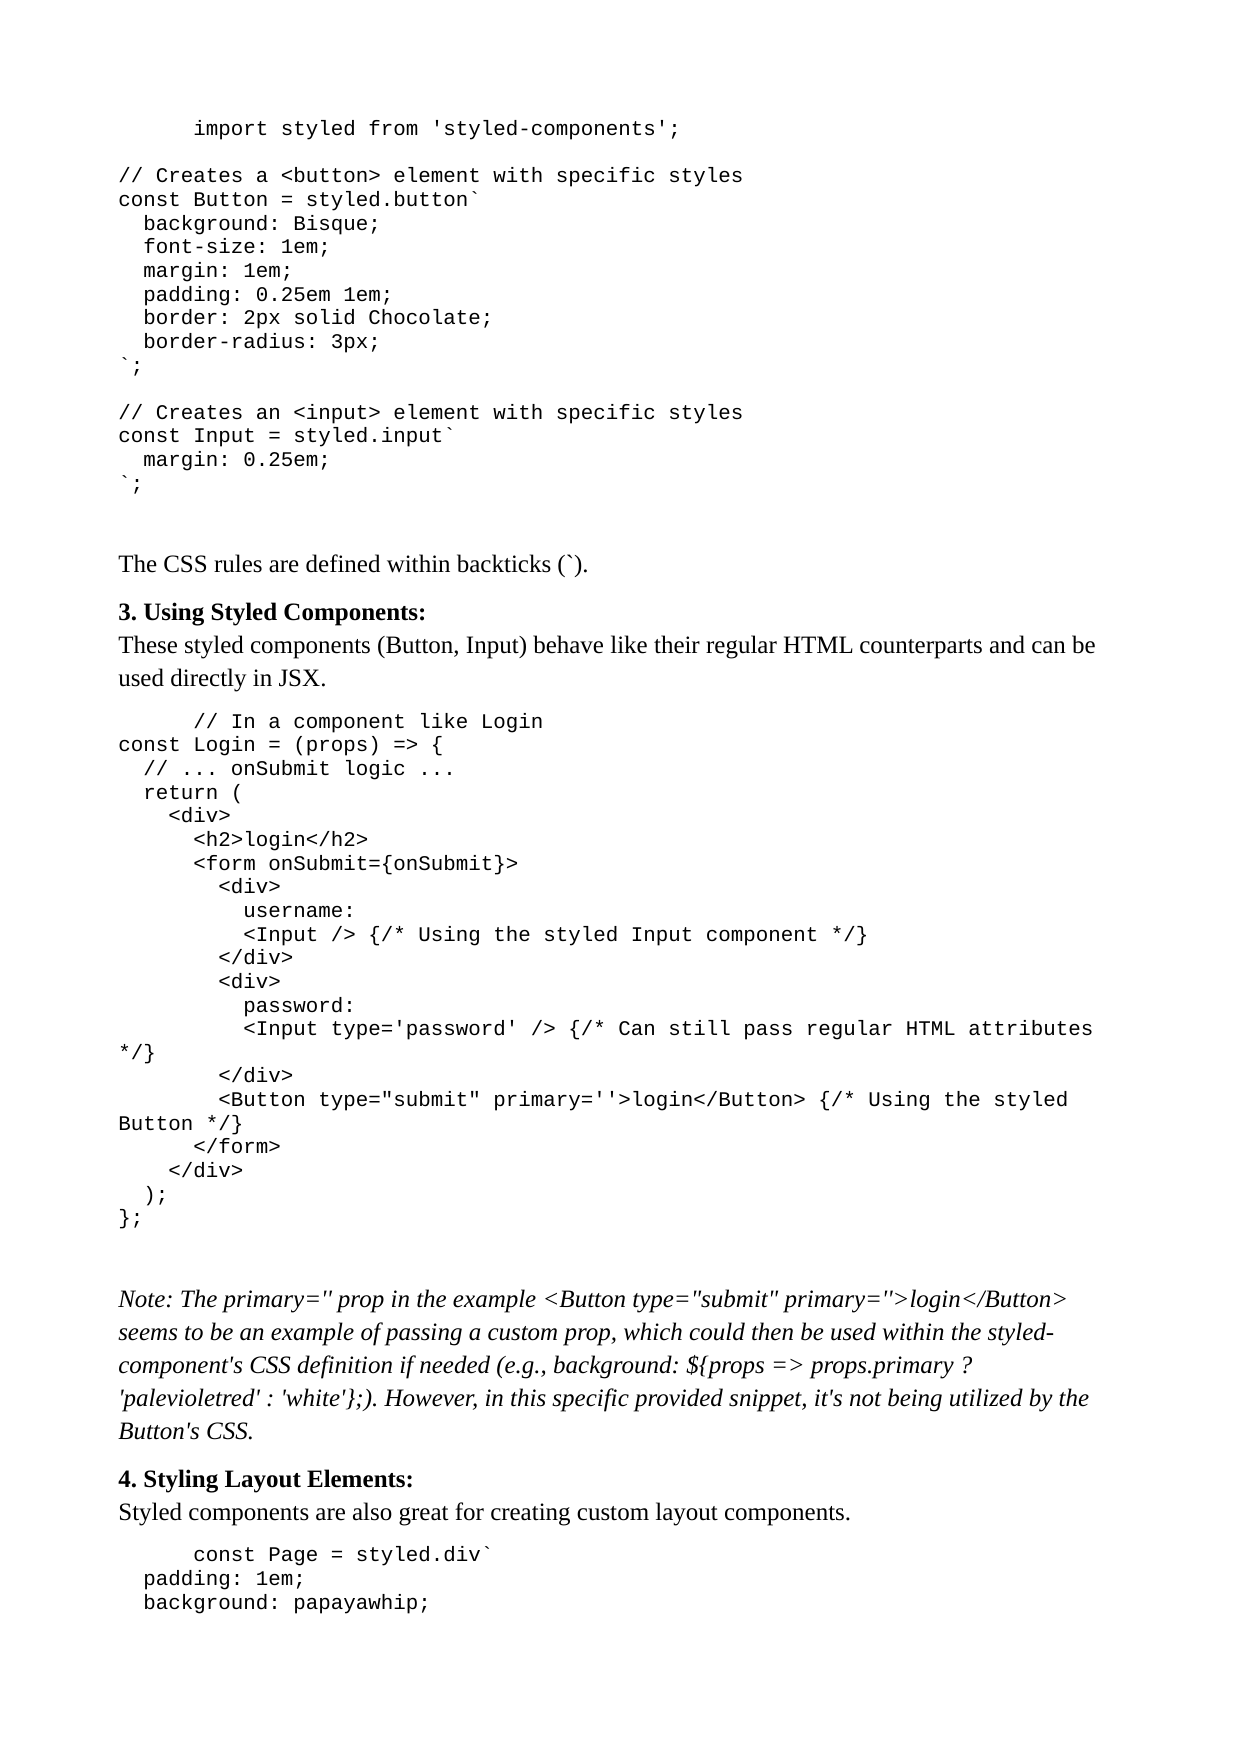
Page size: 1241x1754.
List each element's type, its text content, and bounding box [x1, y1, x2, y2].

text <div> [118, 876, 1122, 900]
text return ( [118, 782, 1122, 805]
text The CSS rules are defined within backticks (`). [118, 549, 1122, 578]
text <div> [118, 805, 1122, 829]
text font-size: 1em; [118, 236, 1122, 260]
text </div> [118, 947, 1122, 971]
text <Input type='password' /> {/* Can still pass regular HTML attributes */} [118, 1018, 1122, 1066]
text `; [118, 354, 1122, 378]
text password: [118, 994, 1122, 1018]
text 4. Styling Layout Elements: Styled components are also great for creating custom layout components. [118, 1464, 1122, 1526]
text margin: 1em; [118, 260, 1122, 284]
text <div> [118, 971, 1122, 994]
text <Input /> {/* Using the styled Input component */} [118, 924, 1122, 947]
text const Button = styled.button` [118, 189, 1122, 213]
text }; [118, 1207, 1122, 1231]
text border: 2px solid Chocolate; [118, 307, 1122, 331]
text background: Bisque; [118, 213, 1122, 236]
text <h2>login</h2> [118, 829, 1122, 853]
text padding: 1em; [118, 1568, 1122, 1592]
text <form onSubmit={onSubmit}> [118, 853, 1122, 876]
text 3. Using Styled Components: These styled components (Button, Input) behave like their regular HTML counterparts and can be used directly in JSX. [118, 597, 1122, 692]
text </form> [118, 1136, 1122, 1160]
text margin: 0.25em; [118, 449, 1122, 473]
text import styled from 'styled-components'; [118, 118, 1122, 142]
text </div> [118, 1160, 1122, 1184]
text `; [118, 473, 1122, 496]
text ); [118, 1184, 1122, 1207]
text </div> [118, 1066, 1122, 1089]
text <Button type="submit" primary=''>login</Button> {/* Using the styled Button */} [118, 1089, 1122, 1136]
text // ... onSubmit logic ... [118, 758, 1122, 782]
text padding: 0.25em 1em; [118, 284, 1122, 307]
text background: papayawhip; [118, 1592, 1122, 1615]
text const Page = styled.div` [118, 1544, 1122, 1568]
text username: [118, 900, 1122, 924]
text const Input = styled.input` [118, 426, 1122, 449]
text Note: The primary='' prop in the example <Button type="submit" primary=''>login</Button> seems to be an example of passing a custom prop, which could then be used within the styled-component's CSS definition if needed (e.g., background: ${props => props.primary ? 'palevioletred' : 'white'};). However, in this specific provided snippet, it's not being utilized by the Button's CSS. [118, 1284, 1122, 1445]
text // In a component like Login [118, 711, 1122, 734]
text border-radius: 3px; [118, 331, 1122, 354]
text // Creates a <button> element with specific styles [118, 165, 1122, 189]
text const Login = (props) => { [118, 734, 1122, 758]
text // Creates an <input> element with specific styles [118, 402, 1122, 426]
